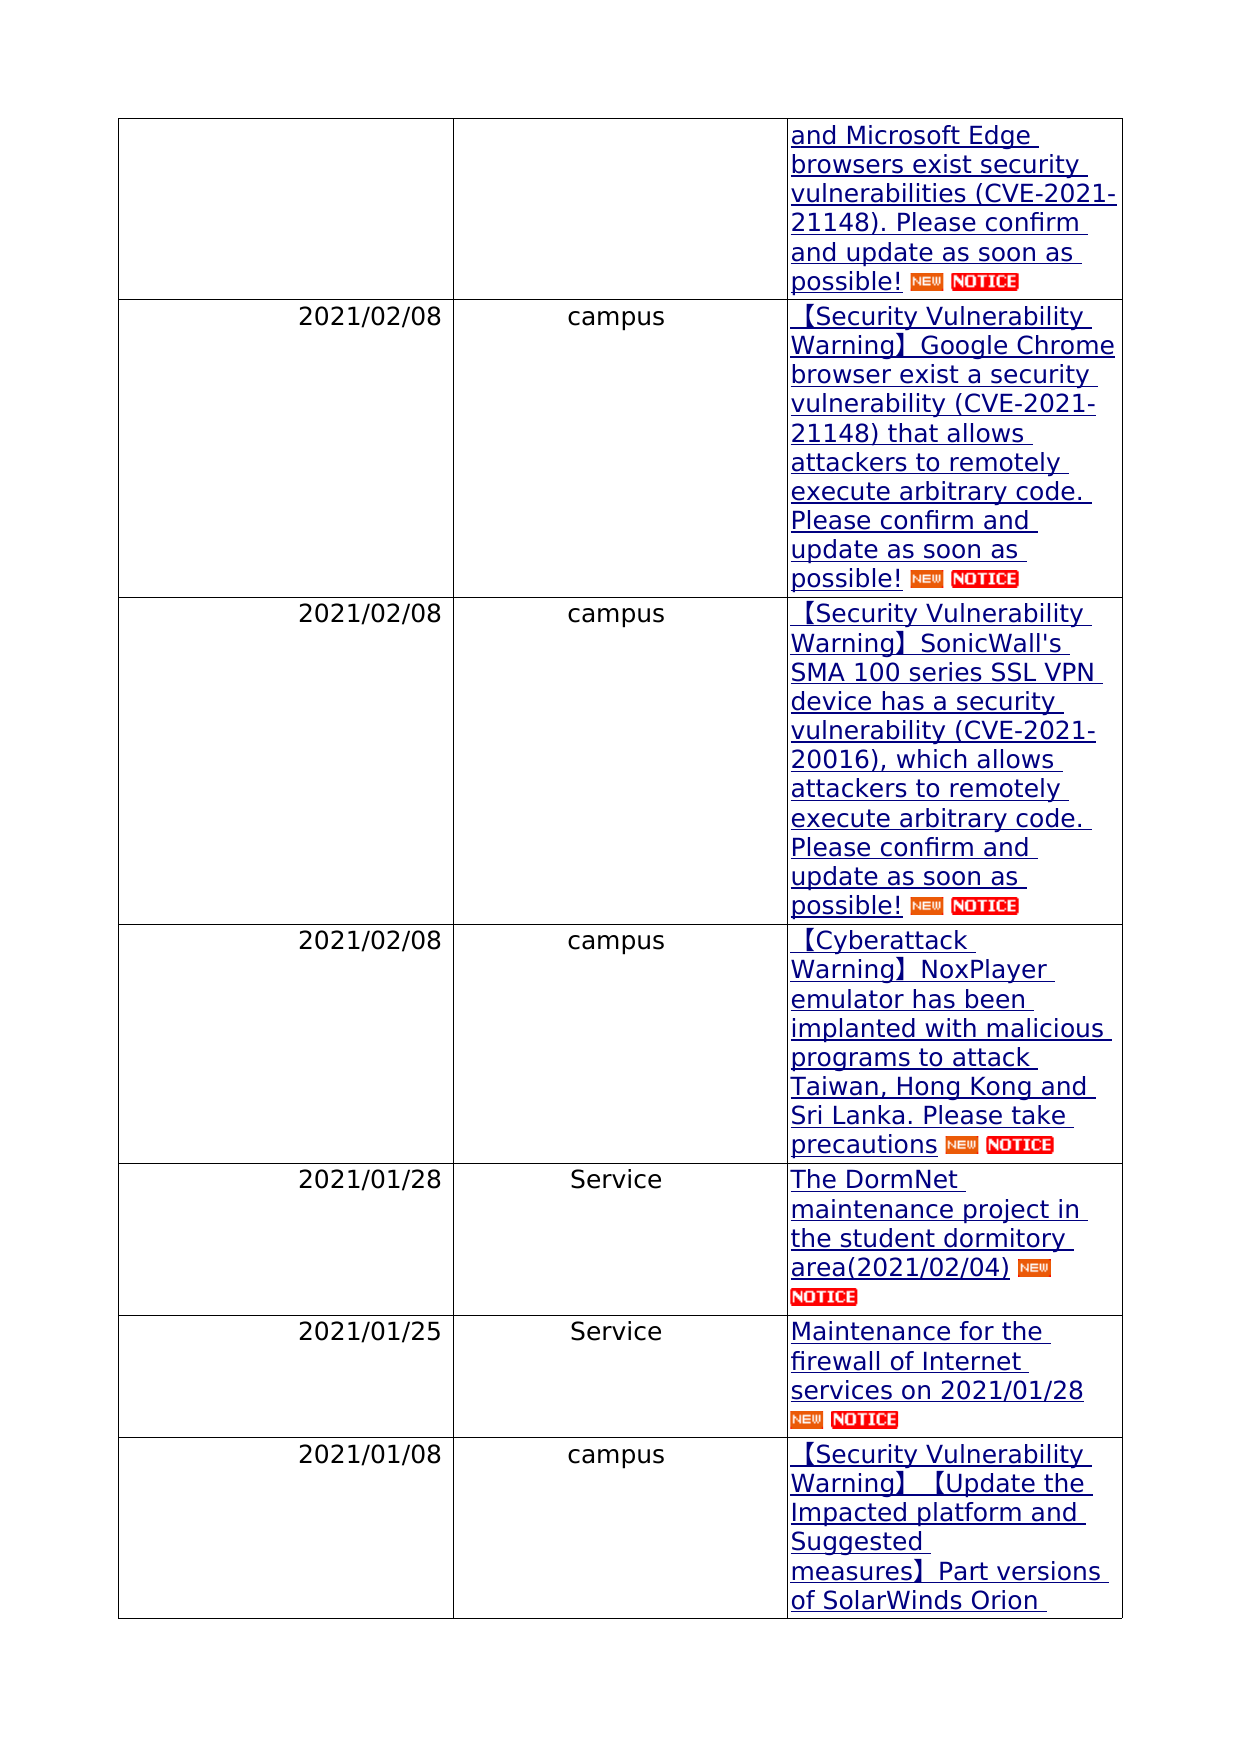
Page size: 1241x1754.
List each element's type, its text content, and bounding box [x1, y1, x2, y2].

table_cell The DormNet maintenance project in the student dormitory area(2021/02/04) [788, 1164, 1122, 1314]
table_cell 2021/02/08 [119, 925, 453, 1163]
table_cell campus [454, 925, 787, 1163]
picture [986, 1136, 1054, 1154]
picture [910, 570, 944, 588]
table_cell campus [454, 300, 787, 597]
table_cell and Microsoft Edge browsers exist security vulnerabilities (CVE-2021-21148). Please confirm and update as soon as possible! [788, 119, 1122, 299]
table_cell 【Security Vulnerability Warning】Google Chrome browser exist a security vulnerability (CVE-2021-21148) that allows attackers to remotely execute arbitrary code. Please confirm and update as soon as possible! [788, 300, 1122, 597]
picture [790, 1288, 858, 1306]
picture [790, 1411, 824, 1429]
table_cell 2021/02/08 [119, 598, 453, 923]
table_cell 【Security Vulnerability Warning】【Update the Impacted platform and Suggested measures】Part versions of SolarWinds Orion [788, 1438, 1122, 1618]
picture [951, 897, 1019, 915]
picture [910, 273, 944, 291]
picture [945, 1136, 979, 1154]
table_cell campus [454, 1438, 787, 1618]
table_cell [119, 119, 453, 299]
table_cell 2021/01/25 [119, 1316, 453, 1437]
table_cell campus [454, 598, 787, 923]
table_cell [454, 119, 787, 299]
table_cell 2021/01/08 [119, 1438, 453, 1618]
table_cell Service [454, 1316, 787, 1437]
picture [1018, 1259, 1051, 1277]
table_cell Maintenance for the firewall of Internet services on 2021/01/28 [788, 1316, 1122, 1437]
picture [951, 273, 1019, 291]
table_cell 【Security Vulnerability Warning】SonicWall's SMA 100 series SSL VPN device has a security vulnerability (CVE-2021-20016), which allows attackers to remotely execute arbitrary code. Please confirm and update as soon as possible! [788, 598, 1122, 923]
table_cell 2021/01/28 [119, 1164, 453, 1314]
table_cell Service [454, 1164, 787, 1314]
picture [831, 1411, 899, 1429]
table_cell 2021/02/08 [119, 300, 453, 597]
picture [951, 570, 1019, 588]
picture [910, 897, 944, 915]
table_cell 【Cyberattack Warning】NoxPlayer emulator has been implanted with malicious programs to attack Taiwan, Hong Kong and Sri Lanka. Please take precautions [788, 925, 1122, 1163]
